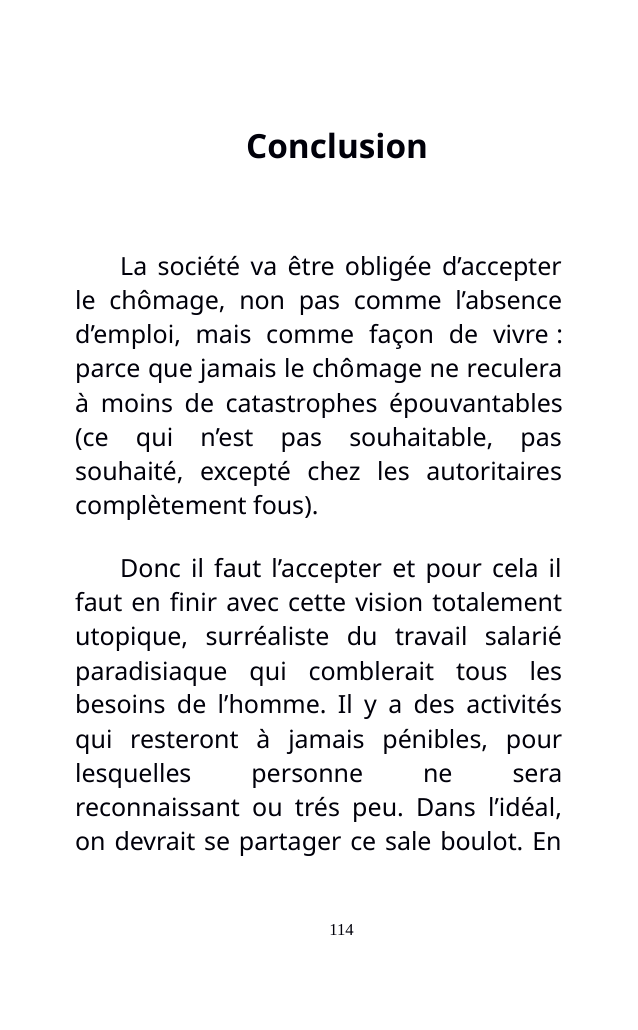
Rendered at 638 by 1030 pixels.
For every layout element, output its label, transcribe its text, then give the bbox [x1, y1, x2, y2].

text Donc il faut l’accepter et pour cela il faut en finir avec cette vision totalement utopique, sur­réaliste du travail salarié paradisiaque qui comblerait tous les besoins de l’homme. Il y a des activités qui resteront à jamais pénibles, pour lesquelles personne ne sera reconnaissant ou trés peu. Dans l’idéal, on devrait se partager ce sale boulot. En [75, 551, 562, 857]
subtitle Conclusion [75, 123, 562, 169]
text La société va être obligée d’accepter le chô­mage, non pas comme l’absence d’emploi, mais comme façon de vivre : parce que jamais le chô­mage ne reculera à moins de catastrophes épou­vantables (ce qui n’est pas souhaitable, pas souhaité, excepté chez les autoritaires complète­ment fous). [75, 249, 562, 521]
